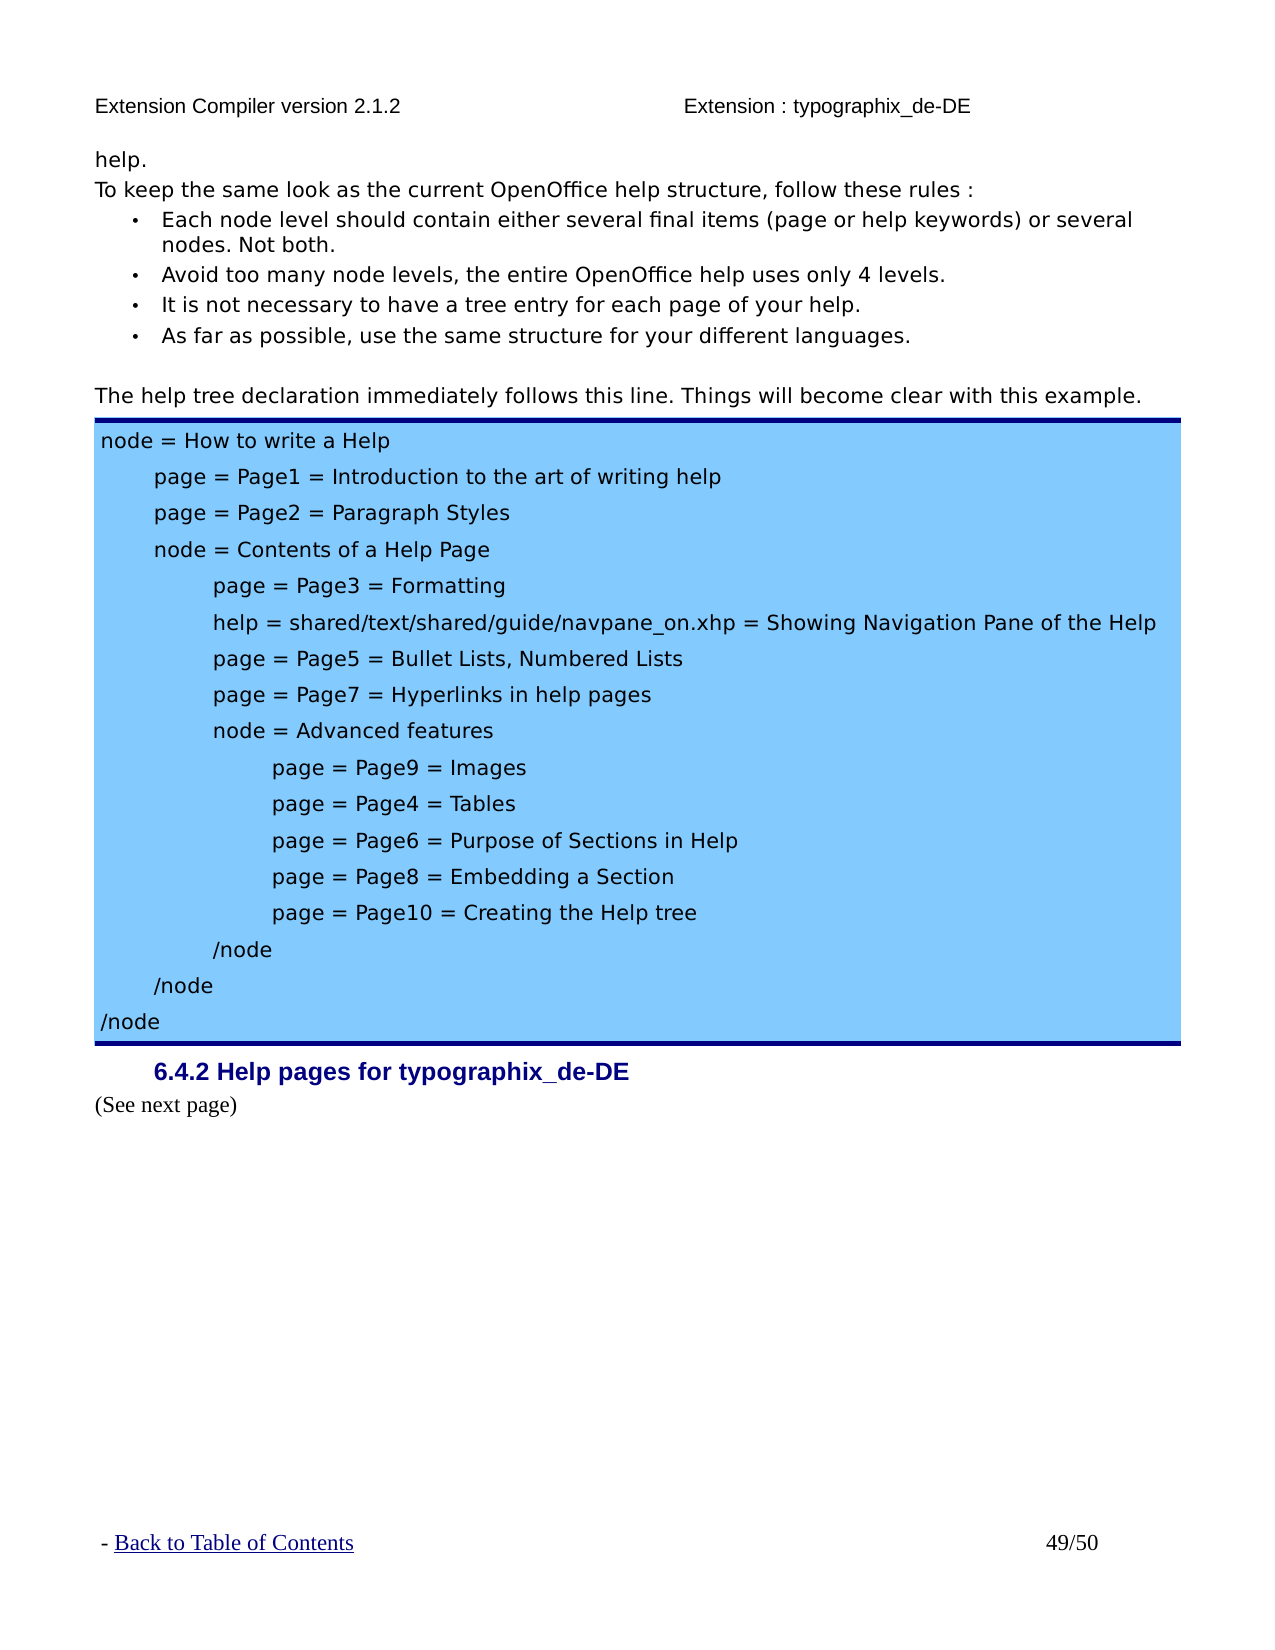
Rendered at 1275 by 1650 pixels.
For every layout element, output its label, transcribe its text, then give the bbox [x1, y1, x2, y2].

text /node [94, 999, 1181, 1046]
text page = Page4 = Tables [94, 781, 1181, 817]
text page = Page3 = Formatting [94, 563, 1181, 598]
list As far as possible, use the same structure for your different languages. [132, 323, 1181, 348]
text page = Page2 = Paragraph Styles [94, 490, 1181, 526]
text /node [94, 963, 1181, 998]
text help = shared/text/shared/guide/navpane_on.xhp = Showing Navigation Pane of the Help [94, 599, 1181, 635]
text The help tree declaration immediately follows this line. Things will become clear with this example. [94, 384, 1181, 409]
text page = Page5 = Bullet Lists, Numbered Lists [94, 636, 1181, 671]
text page = Page10 = Creating the Help tree [94, 890, 1181, 926]
list Avoid too many node levels, the entire OpenOffice help uses only 4 levels. [132, 263, 1181, 287]
list It is not necessary to have a tree entry for each page of your help. [132, 293, 1181, 318]
text page = Page7 = Hyperlinks in help pages [94, 672, 1181, 708]
subtitle Help pages for typographix_de-DE [153, 1058, 1181, 1086]
text page = Page9 = Images [94, 745, 1181, 780]
text node = Advanced features [94, 708, 1181, 744]
text node = Contents of a Help Page [94, 527, 1181, 562]
text (See next page) [94, 1092, 1181, 1117]
text page = Page6 = Purpose of Sections in Help [94, 817, 1181, 853]
text page = Page1 = Introduction to the art of writing help [94, 454, 1181, 489]
list Each node level should contain either several final items (page or help keywords) or several nodes. Not both. [132, 208, 1181, 257]
text node = How to write a Help [94, 419, 1181, 453]
text page = Page8 = Embedding a Section [94, 854, 1181, 889]
text To keep the same look as the current OpenOffice help structure, follow these rules : [94, 178, 1181, 202]
text /node [94, 926, 1181, 962]
text help. [94, 147, 1181, 172]
